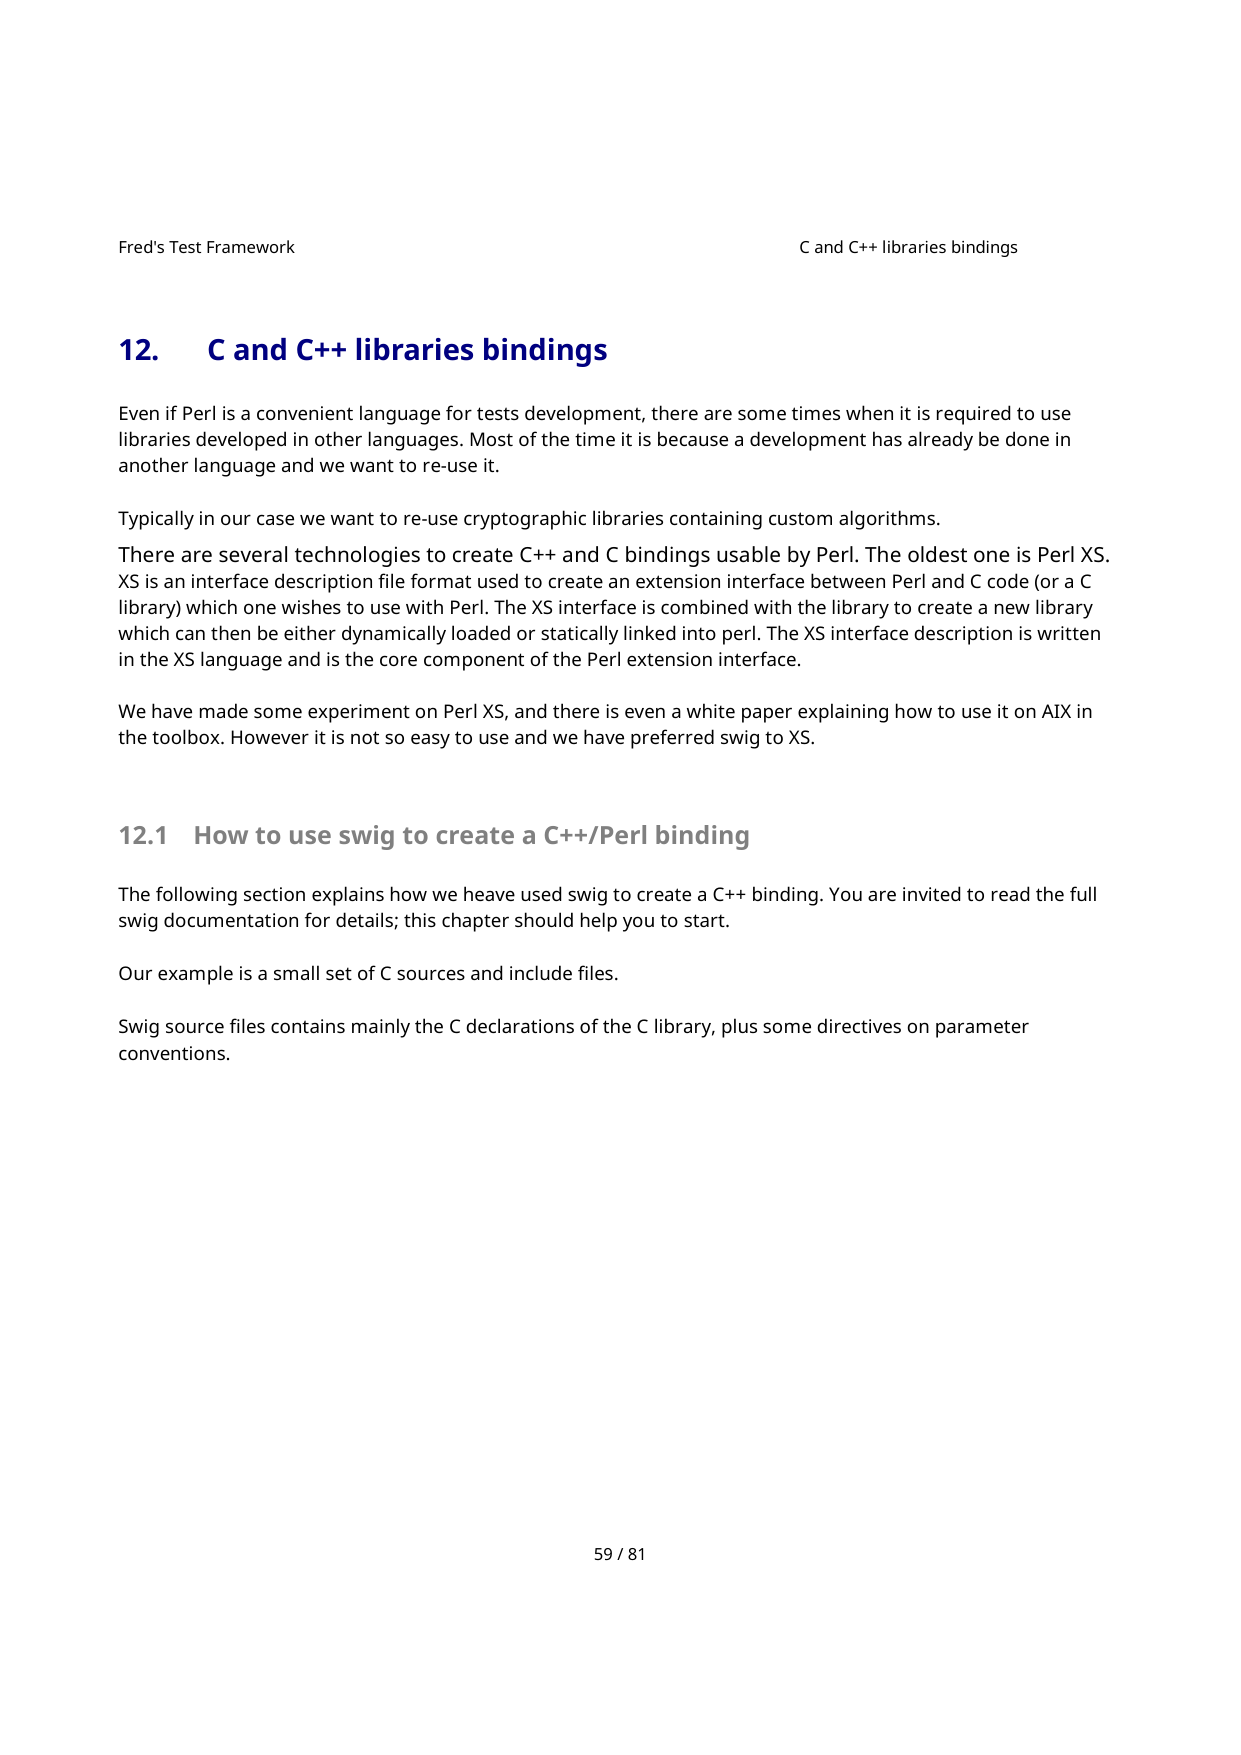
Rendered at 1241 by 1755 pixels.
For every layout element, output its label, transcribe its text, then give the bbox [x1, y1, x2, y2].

text There are several technologies to create C++ and C bindings usable by Perl. The oldest one is Perl XS. XS is an interface description file format used to create an extension interface between Perl and C code (or a C library) which one wishes to use with Perl. The XS interface is combined with the library to create a new library which can then be either dynamically loaded or statically linked into perl. The XS interface description is written in the XS language and is the core component of the Perl extension interface. [118, 539, 1122, 672]
text The following section explains how we heave used swig to create a C++ binding. You are invited to read the full swig documentation for details; this chapter should help you to start. [118, 881, 1122, 933]
text Our example is a small set of C sources and include files. [118, 960, 1122, 986]
text Swig source files contains mainly the C declarations of the C library, plus some directives on parameter conventions. [118, 1013, 1122, 1066]
text Even if Perl is a convenient language for tests development, there are some times when it is required to use libraries developed in other languages. Most of the time it is because a development has already be done in another language and we want to re-use it. [118, 400, 1122, 478]
text We have made some experiment on Perl XS, and there is even a white paper explaining how to use it on AIX in the toolbox. However it is not so easy to use and we have preferred swig to XS. [118, 698, 1122, 750]
subtitle How to use swig to create a C++/Perl binding [118, 818, 1122, 852]
text Typically in our case we want to re-use cryptographic libraries containing custom algorithms. [118, 505, 1122, 531]
subtitle C and C++ libraries bindings [118, 329, 1122, 369]
